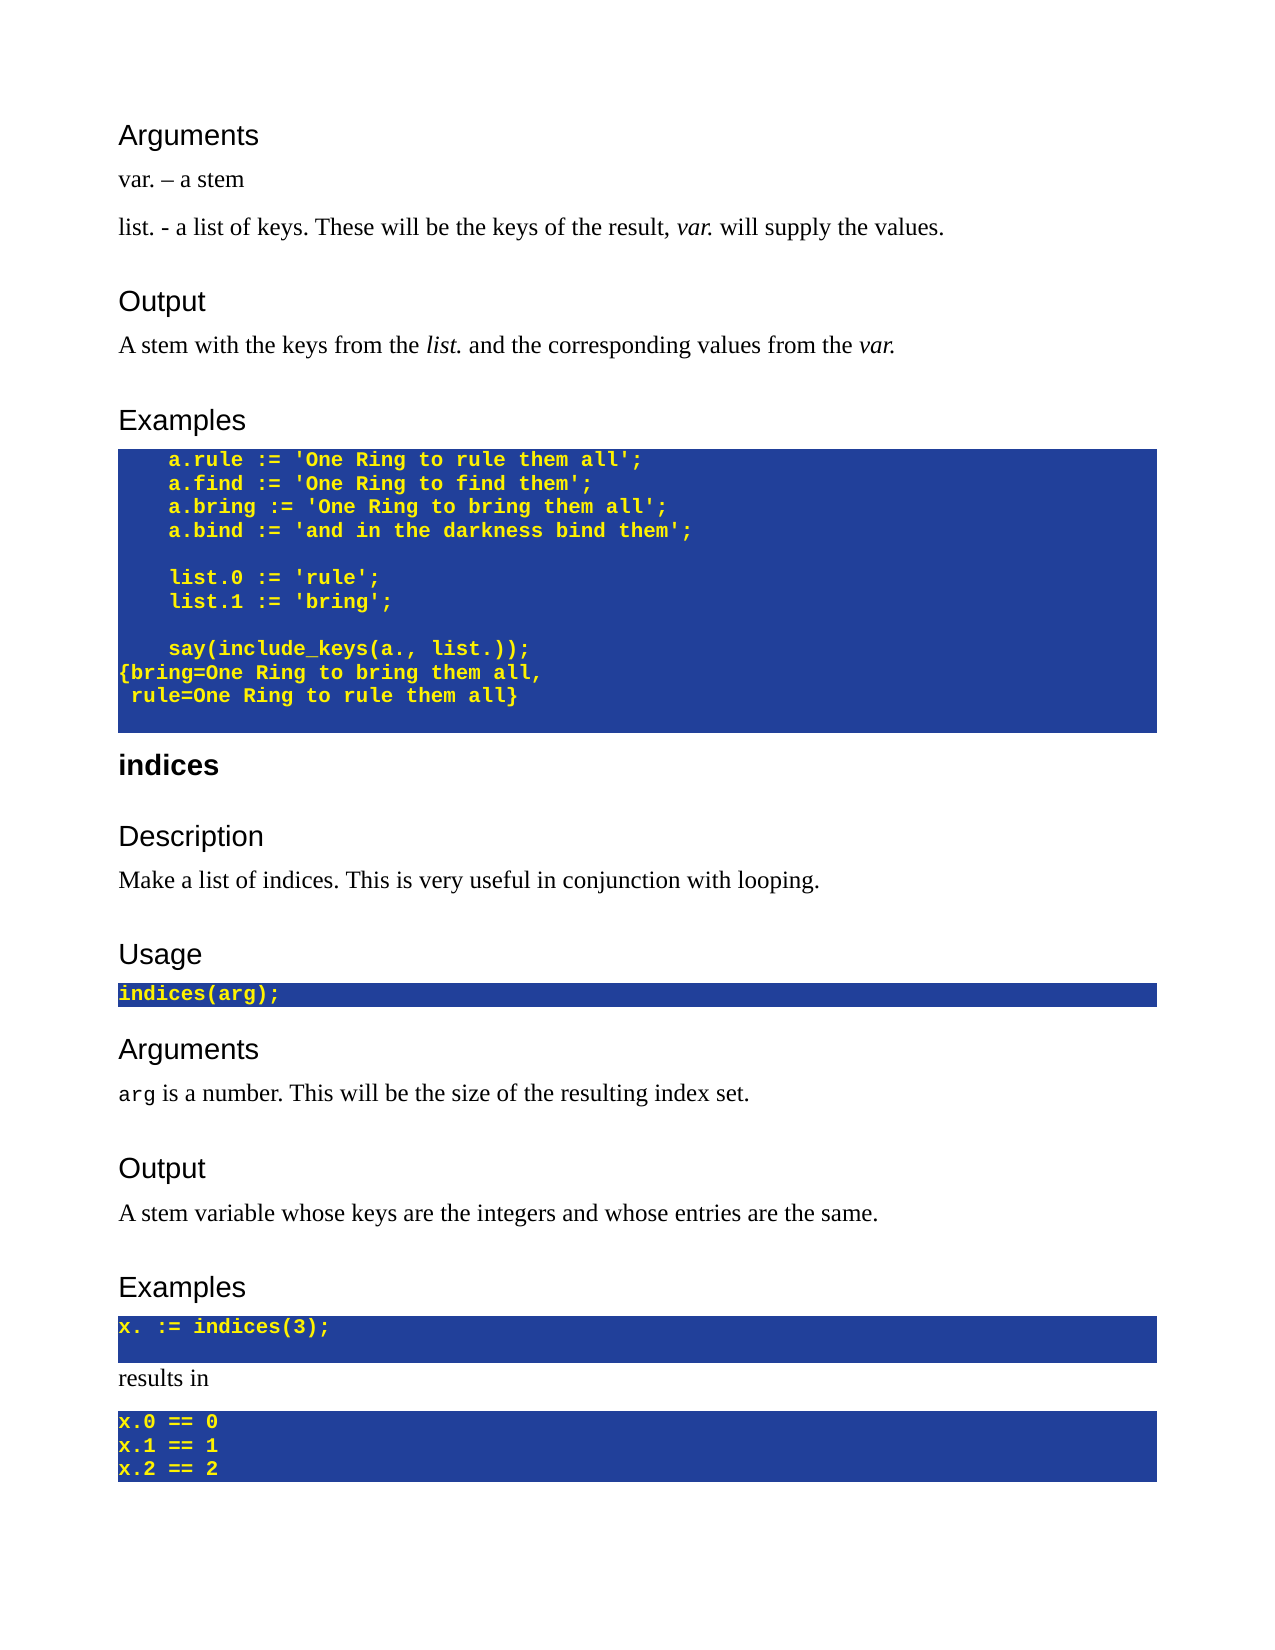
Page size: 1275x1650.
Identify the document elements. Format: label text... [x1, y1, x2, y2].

subtitle Description [118, 819, 1157, 852]
text list.0 := 'rule'; [118, 567, 1157, 591]
subtitle Usage [118, 937, 1157, 971]
text arg is a number. This will be the size of the resulting index set. [118, 1078, 1157, 1108]
text A stem variable whose keys are the integers and whose entries are the same. [118, 1198, 1157, 1226]
text A stem with the keys from the list. and the corresponding values from the var. [118, 330, 1157, 359]
text a.bind := 'and in the darkness bind them'; [118, 520, 1157, 544]
text x.1 == 1 [118, 1435, 1157, 1458]
text rule=One Ring to rule them all} [118, 686, 1157, 709]
subtitle indices [118, 747, 1157, 781]
text indices(arg); [118, 983, 1157, 1007]
text Make a list of indices. This is very useful in conjunction with looping. [118, 865, 1157, 893]
subtitle Output [118, 284, 1157, 318]
text list.1 := 'bring'; [118, 591, 1157, 614]
text say(include_keys(a., list.)); [118, 638, 1157, 662]
text x.2 == 2 [118, 1458, 1157, 1482]
text var. – a stem [118, 164, 1157, 193]
text a.rule := 'One Ring to rule them all'; [118, 449, 1157, 473]
text a.bring := 'One Ring to bring them all'; [118, 496, 1157, 520]
text a.find := 'One Ring to find them'; [118, 473, 1157, 496]
text {bring=One Ring to bring them all, [118, 662, 1157, 686]
text results in [118, 1363, 1157, 1392]
text list. - a list of keys. These will be the keys of the result, var. will supply the values. [118, 212, 1157, 241]
subtitle Examples [118, 403, 1157, 437]
subtitle Arguments [118, 118, 1157, 152]
text x.0 == 0 [118, 1411, 1157, 1435]
text x. := indices(3); [118, 1316, 1157, 1340]
subtitle Output [118, 1152, 1157, 1185]
subtitle Examples [118, 1270, 1157, 1304]
subtitle Arguments [118, 1032, 1157, 1066]
